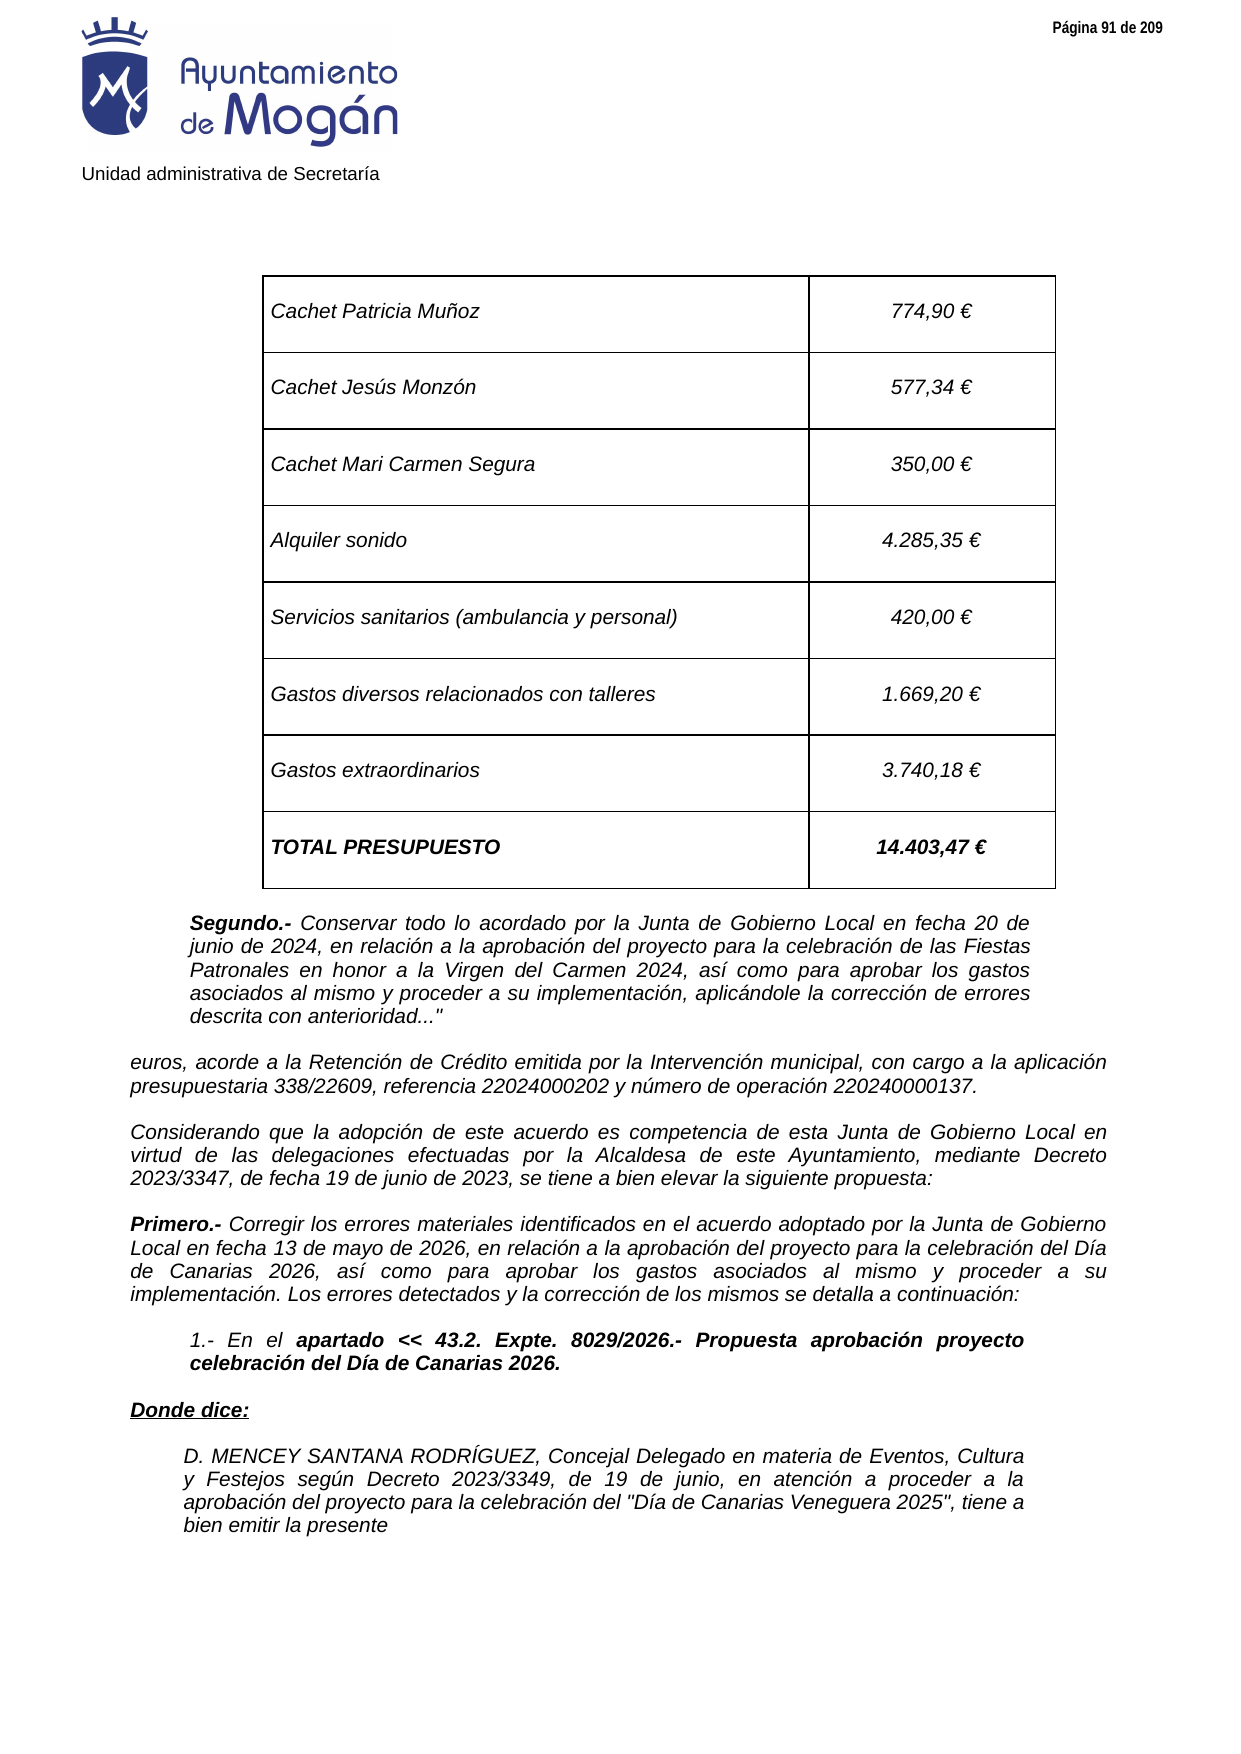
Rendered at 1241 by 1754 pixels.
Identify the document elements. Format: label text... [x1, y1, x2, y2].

table_cell Gastos diversos relacionados con talleres [264, 659, 808, 734]
table_cell Alquiler sonido [264, 506, 808, 581]
table_cell 420,00 € [810, 583, 1055, 658]
table_cell Servicios sanitarios (ambulancia y personal) [264, 583, 808, 658]
table_cell 774,90 € [810, 277, 1055, 351]
table_cell 3.740,18 € [810, 736, 1055, 811]
table_cell 577,34 € [810, 353, 1055, 428]
table_cell 4.285,35 € [810, 506, 1055, 581]
text Considerando que la adopción de este acuerdo es competencia de esta Junta de Gobierno Local en virtud de las delegaciones efectuadas por la Alcaldesa de este Ayuntamiento, mediante Decreto 2023/3347, de fecha 19 de junio de 2023, se tiene a bien elevar la siguiente propuesta: [130, 1120, 1110, 1190]
table_cell Gastos extraordinarios [264, 736, 808, 811]
text 1.- En el apartado << 43.2. Expte. 8029/2026.- Propuesta aprobación proyecto celebración del Día de Canarias 2026. [189, 1329, 1027, 1375]
table_cell Cachet Patricia Muñoz [264, 277, 808, 351]
text euros, acorde a la Retención de Crédito emitida por la Intervención municipal, con cargo a la aplicación presupuestaria 338/22609, referencia 22024000202 y número de operación 220240000137. [130, 1051, 1110, 1097]
table_cell 350,00 € [810, 430, 1055, 504]
picture [81, 17, 398, 153]
text Donde dice: [130, 1398, 1110, 1421]
table_cell TOTAL PRESUPUESTO [264, 812, 808, 887]
table_cell 14.403,47 € [810, 812, 1055, 887]
text D. MENCEY SANTANA RODRÍGUEZ, Concejal Delegado en materia de Eventos, Cultura y Festejos según Decreto 2023/3349, de 19 de junio, en atención a proceder a la aprobación del proyecto para la celebración del "Día de Canarias Veneguera 2025", tiene a bien emitir la presente [183, 1444, 1027, 1537]
text Primero.- Corregir los errores materiales identificados en el acuerdo adoptado por la Junta de Gobierno Local en fecha 13 de mayo de 2026, en relación a la aprobación del proyecto para la celebración del Día de Canarias 2026, así como para aprobar los gastos asociados al mismo y proceder a su implementación. Los errores detectados y la corrección de los mismos se detalla a continuación: [130, 1213, 1110, 1306]
table_cell Cachet Jesús Monzón [264, 353, 808, 428]
text Segundo.- Conservar todo lo acordado por la Junta de Gobierno Local en fecha 20 de junio de 2024, en relación a la aprobación del proyecto para la celebración de las Fiestas Patronales en honor a la Virgen del Carmen 2024, así como para aprobar los gastos asociados al mismo y proceder a su implementación, aplicándole la corrección de errores descrita con anterioridad..." [189, 912, 1033, 1028]
table_cell 1.669,20 € [810, 659, 1055, 734]
table_cell Cachet Mari Carmen Segura [264, 430, 808, 504]
